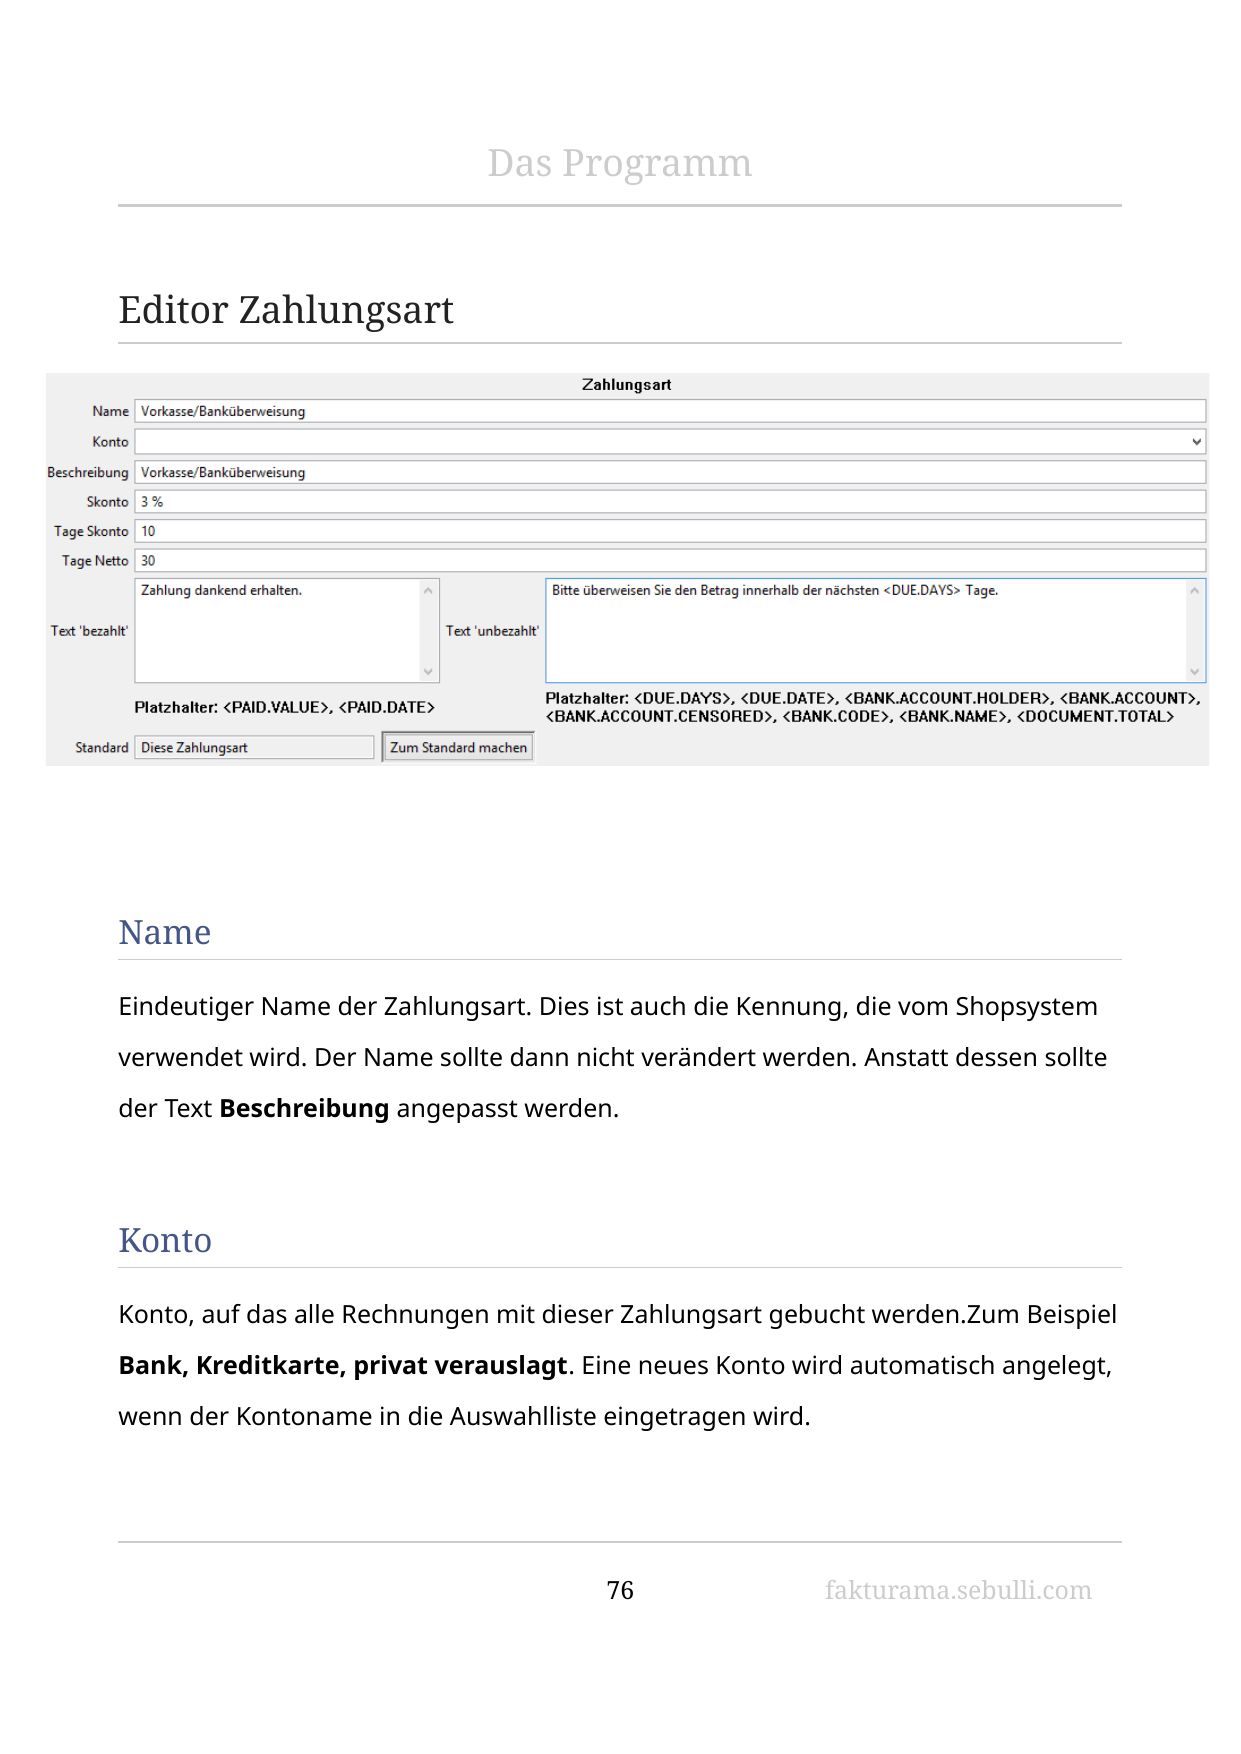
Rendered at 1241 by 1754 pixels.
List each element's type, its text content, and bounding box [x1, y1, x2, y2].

subtitle Name [118, 909, 1122, 959]
text Eindeutiger Name der Zahlungsart. Dies ist auch die Kennung, die vom Shopsystem verwendet wird. Der Name sollte dann nicht verändert werden. Anstatt dessen sollte der Text Beschreibung angepasst werden. [118, 988, 1122, 1125]
subtitle Editor Zahlungsart [118, 283, 1122, 342]
picture [45, 373, 1210, 766]
text Konto, auf das alle Rechnungen mit dieser Zahlungsart gebucht werden.Zum Beispiel Bank, Kreditkarte, privat verauslagt. Eine neues Konto wird automatisch angelegt, wenn der Kontoname in die Auswahlliste eingetragen wird. [118, 1296, 1122, 1432]
subtitle Konto [118, 1217, 1122, 1267]
